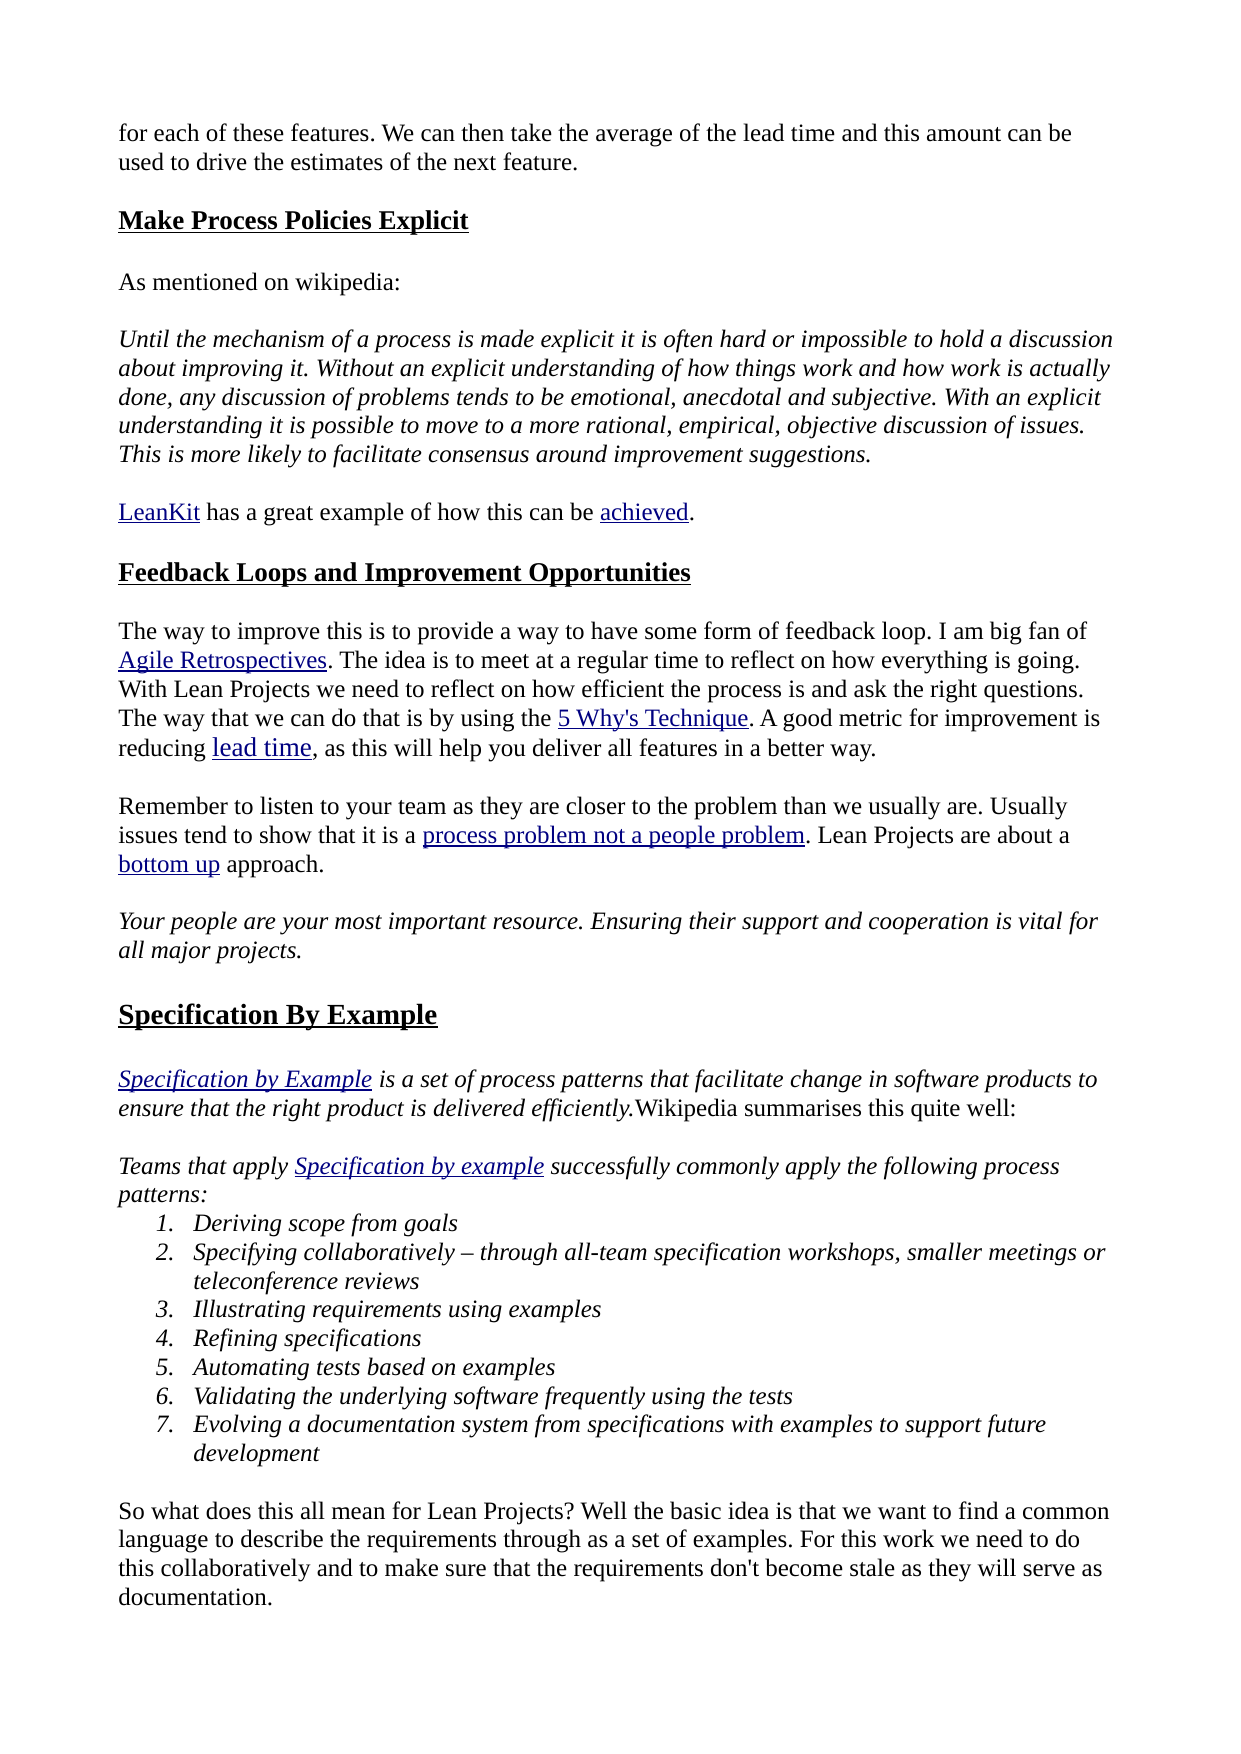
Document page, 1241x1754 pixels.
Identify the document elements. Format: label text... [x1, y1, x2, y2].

text Your people are your most important resource. Ensuring their support and cooperation is vital for all major projects. [118, 906, 1122, 964]
text Until the mechanism of a process is made explicit it is often hard or impossible to hold a discussion about improving it. Without an explicit understanding of how things work and how work is actually done, any discussion of problems tends to be emotional, anecdotal and subjective. With an explicit understanding it is possible to move to a more rational, empirical, objective discussion of issues. This is more likely to facilitate consensus around improvement suggestions. [118, 324, 1122, 468]
text As mentioned on wikipedia: [118, 267, 1122, 295]
text Specification By Example [118, 997, 1122, 1031]
list Automating tests based on examples [156, 1352, 1122, 1381]
text LeanKit has a great example of how this can be achieved. [118, 497, 1122, 525]
text Teams that apply Specification by example successfully commonly apply the following process patterns: [118, 1151, 1122, 1208]
text The way to improve this is to provide a way to have some form of feedback loop. I am big fan of Agile Retrospectives. The idea is to meet at a regular time to reflect on how everything is going. With Lean Projects we need to reflect on how efficient the process is and ask the right questions. The way that we can do that is by using the 5 Why's Technique. A good metric for improvement is reducing lead time, as this will help you deliver all features in a better way. [118, 616, 1122, 763]
text Remember to listen to your team as they are closer to the problem than we usually are. Usually issues tend to show that it is a process problem not a people problem. Lean Projects are about a bottom up approach. [118, 791, 1122, 878]
list Deriving scope from goals [156, 1208, 1122, 1237]
list Evolving a documentation system from specifications with examples to support future development [156, 1409, 1122, 1467]
text for each of these features. We can then take the average of the lead time and this amount can be used to drive the estimates of the next feature. [118, 118, 1122, 176]
list Refining specifications [156, 1323, 1122, 1352]
text Feedback Loops and Improvement Opportunities [118, 557, 1122, 588]
text Make Process Policies Explicit [118, 204, 1122, 236]
text Specification by Example is a set of process patterns that facilitate change in software products to ensure that the right product is delivered efficiently.Wikipedia summarises this quite well: [118, 1064, 1122, 1122]
list Illustrating requirements using examples [156, 1294, 1122, 1323]
text So what does this all mean for Lean Projects? Well the basic idea is that we want to find a common language to describe the requirements through as a set of examples. For this work we need to do this collaboratively and to make sure that the requirements don't become stale as they will serve as documentation. [118, 1496, 1122, 1611]
list Specifying collaboratively – through all-team specification workshops, smaller meetings or teleconference reviews [156, 1237, 1122, 1294]
list Validating the underlying software frequently using the tests [156, 1381, 1122, 1409]
